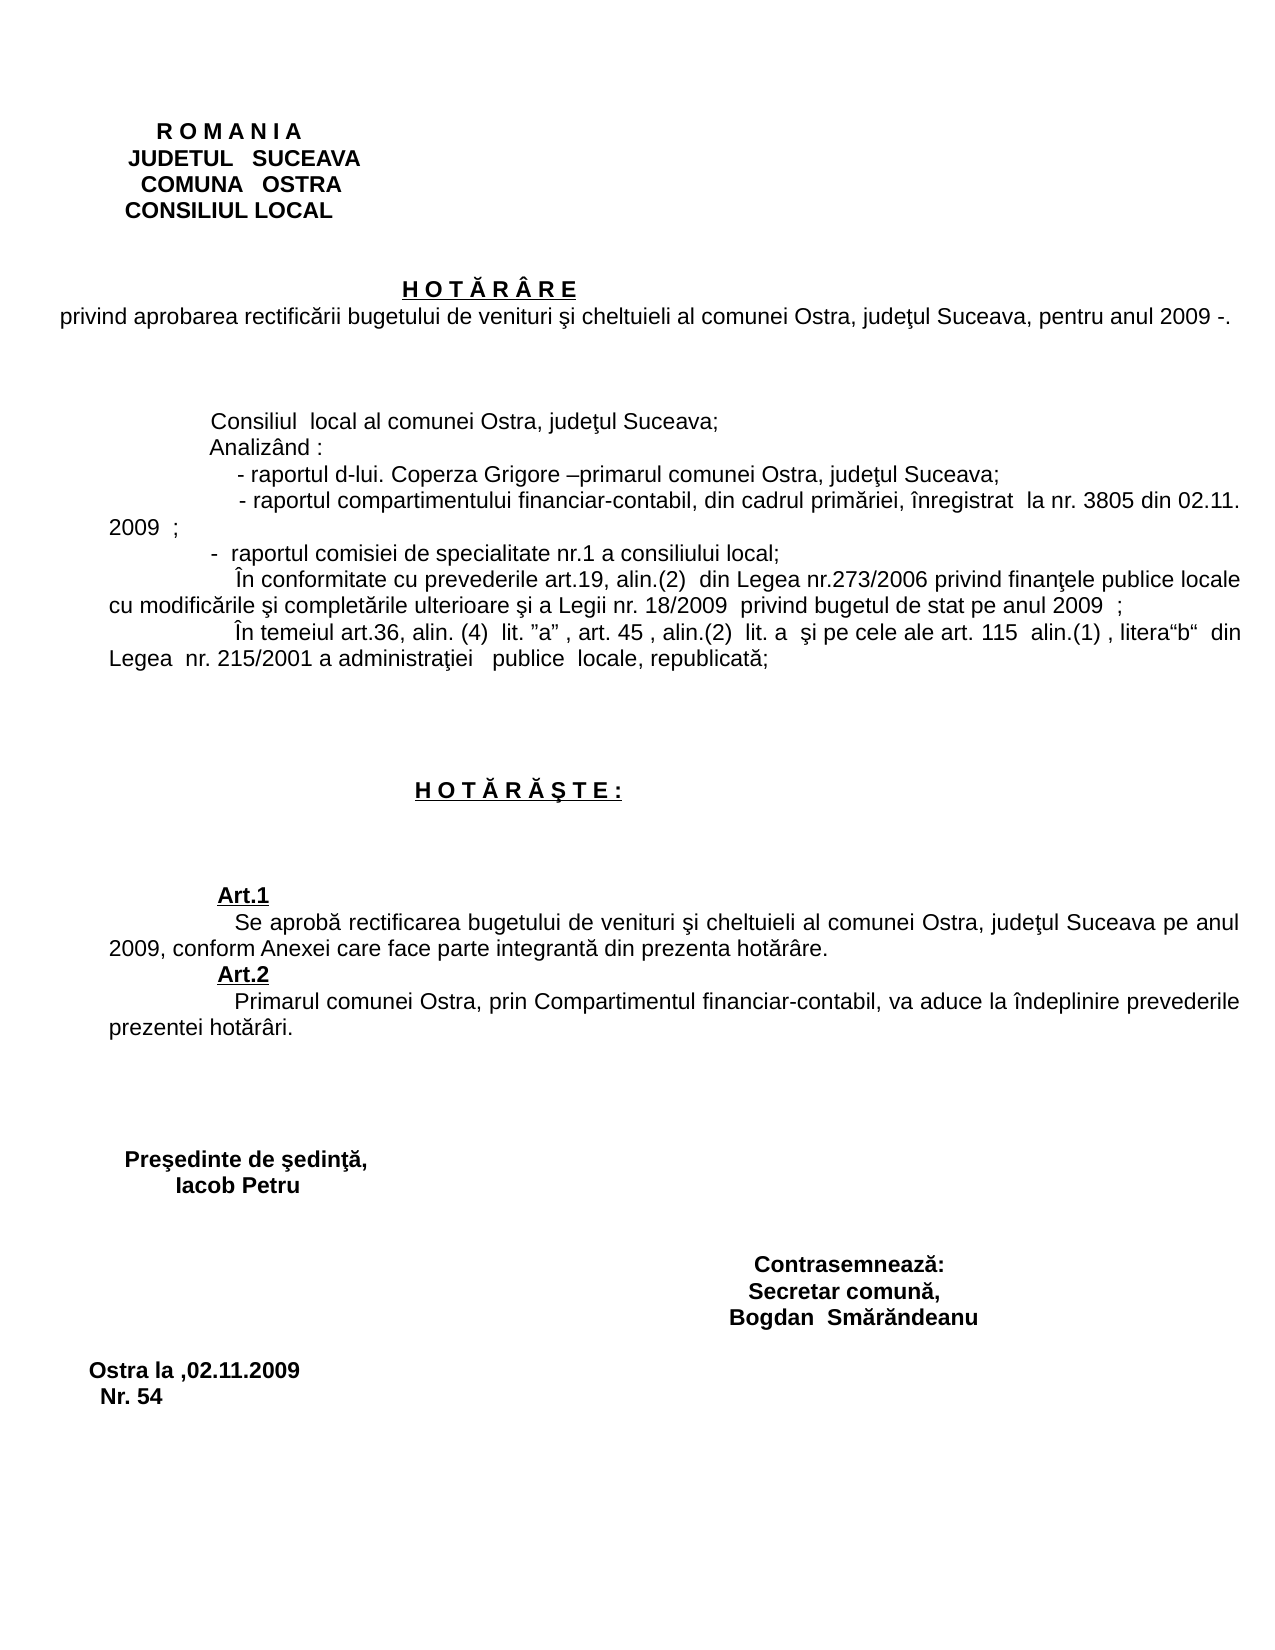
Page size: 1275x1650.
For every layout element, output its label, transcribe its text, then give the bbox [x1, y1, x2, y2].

text Se aprobă rectificarea bugetului de venituri şi cheltuieli al comunei Ostra, judeţul Suceava pe anul 2009, conform Anexei care face parte integrantă din prezenta hotărâre. [109, 909, 1241, 961]
text Secretar comună, [118, 1278, 1220, 1304]
text - raportul d-lui. Coperza Grigore –primarul comunei Ostra, judeţul Suceava; [109, 461, 1241, 487]
text În temeiul art.36, alin. (4) lit. ”a” , art. 45 , alin.(2) lit. a şi pe cele ale art. 115 alin.(1) , litera“b“ din Legea nr. 215/2001 a administraţiei publice locale, republicată; [109, 619, 1241, 672]
text Preşedinte de şedinţă, [118, 1146, 1234, 1172]
text Art.1 [109, 882, 1241, 909]
text - raportul comisiei de specialitate nr.1 a consiliului local; [109, 540, 1241, 566]
text În conformitate cu prevederile art.19, alin.(2) din Legea nr.273/2006 privind finanţele publice locale cu modificările şi completările ulterioare şi a Legii nr. 18/2009 privind bugetul de stat pe anul 2009 ; [109, 566, 1241, 619]
subtitle COMUNA OSTRA [109, 171, 1241, 197]
text privind aprobarea rectificării bugetului de venituri şi cheltuieli al comunei Ostra, judeţul Suceava, pentru anul 2009 -. [50, 303, 1241, 329]
subtitle JUDETUL SUCEAVA [109, 144, 1241, 171]
text Art.2 [109, 961, 1241, 988]
text H O T Ă R Â R E [109, 276, 1241, 303]
text Iacob Petru [118, 1172, 1220, 1199]
subtitle R O M A N I A [44, 118, 1241, 144]
text Nr. 54 [88, 1383, 1220, 1409]
text Ostra la ,02.11.2009 [88, 1357, 1220, 1383]
text Contrasemnează: [193, 1251, 1220, 1278]
text H O T Ă R Ă Ş T E : [109, 777, 1241, 803]
text Consiliul local al comunei Ostra, judeţul Suceava; [109, 408, 1241, 434]
text Primarul comunei Ostra, prin Compartimentul financiar-contabil, va aduce la îndeplinire prevederile prezentei hotărâri. [109, 988, 1241, 1041]
text Analizând : [109, 434, 1241, 461]
text CONSILIUL LOCAL [74, 197, 1241, 223]
text Bogdan Smărăndeanu [118, 1304, 1220, 1330]
text - raportul compartimentului financiar-contabil, din cadrul primăriei, înregistrat la nr. 3805 din 02.11. 2009 ; [109, 487, 1241, 540]
